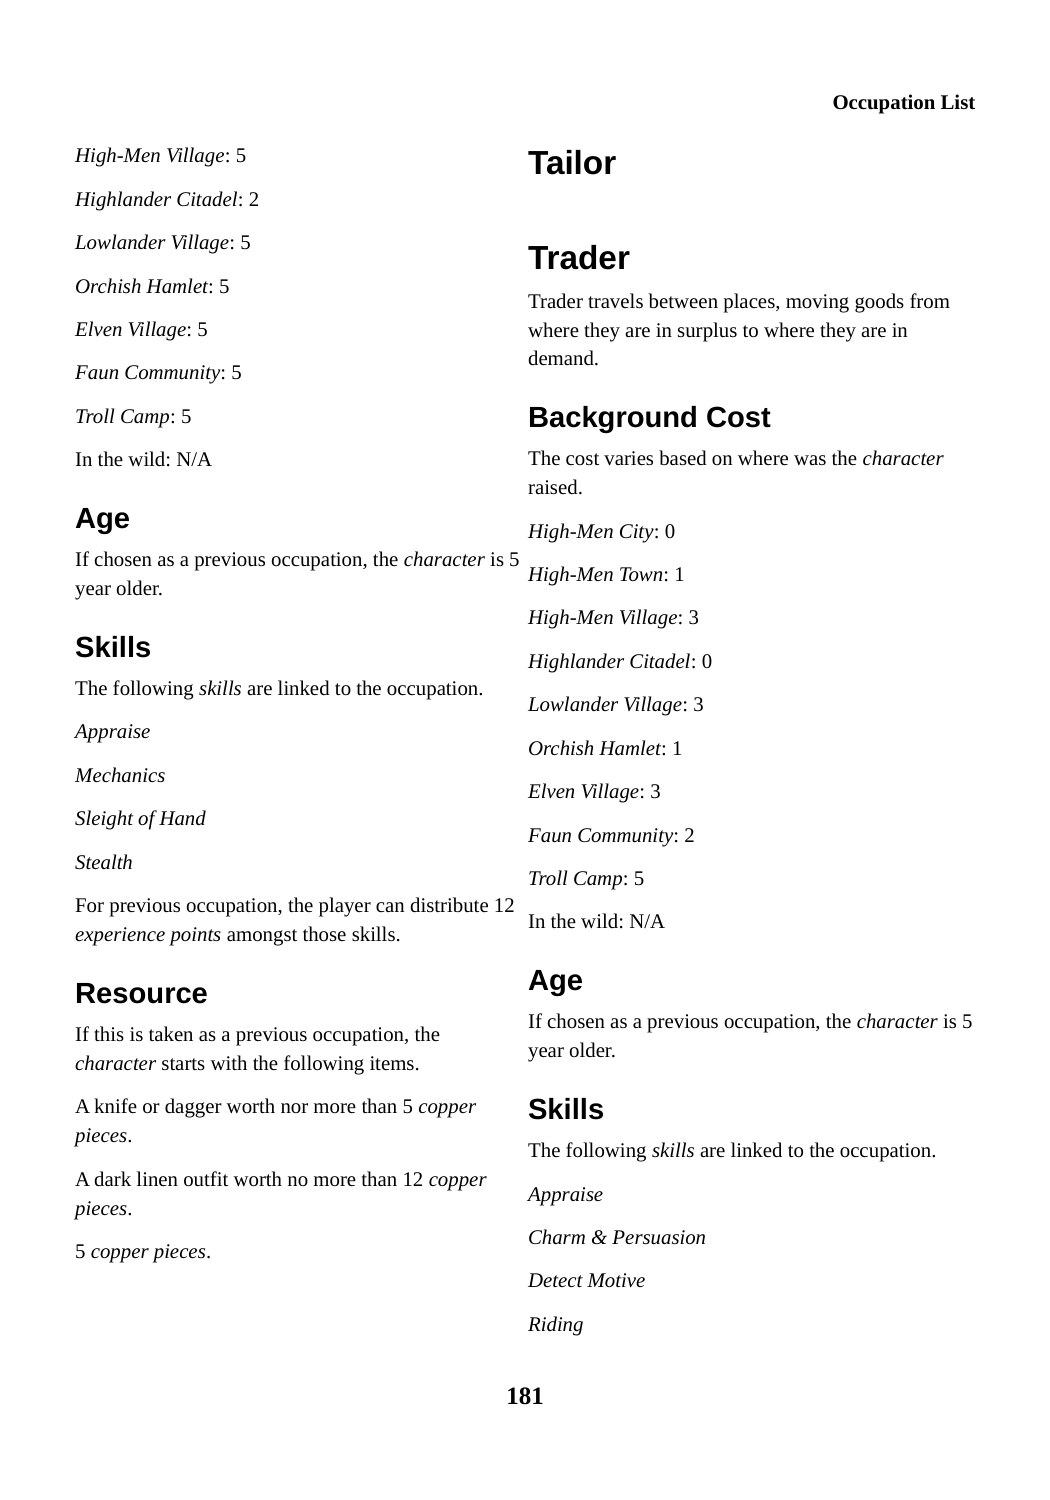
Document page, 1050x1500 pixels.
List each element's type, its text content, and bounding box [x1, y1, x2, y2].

text Sleight of Hand [75, 806, 522, 830]
text Appraise [75, 719, 522, 743]
text Orchish Hamlet: 1 [528, 736, 975, 760]
text Trader travels between places, moving goods from where they are in surplus to where they are in demand. [528, 289, 975, 370]
text If chosen as a previous occupation, the character is 5 year older. [75, 547, 522, 600]
text Orchish Hamlet: 5 [75, 274, 522, 298]
text High-Men Town: 1 [528, 562, 975, 586]
text For previous occupation, the player can distribute 12 experience points amongst those skills. [75, 893, 522, 946]
subtitle Age [528, 963, 975, 997]
subtitle Background Cost [528, 400, 975, 434]
text Charm & Persuasion [528, 1225, 975, 1249]
text High-Men City: 0 [528, 518, 975, 543]
subtitle Trader [528, 238, 975, 276]
text Lowlander Village: 5 [75, 230, 522, 254]
text The cost varies based on where was the character raised. [528, 446, 975, 499]
text In the wild: N/A [75, 447, 522, 471]
text Riding [528, 1312, 975, 1336]
text High-Men Village: 3 [528, 605, 975, 629]
text If this is taken as a previous occupation, the character starts with the following items. [75, 1022, 522, 1075]
subtitle Skills [528, 1092, 975, 1126]
text 5 copper pieces. [75, 1239, 522, 1263]
text Elven Village: 5 [75, 317, 522, 341]
text Highlander Citadel: 2 [75, 187, 522, 211]
text Faun Community: 2 [528, 823, 975, 847]
text Highlander Citadel: 0 [528, 649, 975, 673]
text Faun Community: 5 [75, 361, 522, 384]
text Stealth [75, 850, 522, 874]
text Lowlander Village: 3 [528, 692, 975, 716]
text The following skills are linked to the occupation. [75, 676, 522, 700]
text The following skills are linked to the occupation. [528, 1138, 975, 1162]
text Troll Camp: 5 [528, 866, 975, 890]
text High-Men Village: 5 [75, 143, 522, 167]
text Appraise [528, 1182, 975, 1206]
subtitle Age [75, 501, 522, 535]
text A dark linen outfit worth no more than 12 copper pieces. [75, 1167, 522, 1219]
subtitle Tailor [528, 143, 975, 182]
text In the wild: N/A [528, 909, 975, 933]
subtitle Resource [75, 976, 522, 1009]
text Troll Camp: 5 [75, 404, 522, 428]
text Elven Village: 3 [528, 779, 975, 803]
text Detect Motive [528, 1268, 975, 1292]
subtitle Skills [75, 630, 522, 663]
text If chosen as a previous occupation, the character is 5 year older. [528, 1009, 975, 1062]
text A knife or dagger worth nor more than 5 copper pieces. [75, 1094, 522, 1147]
text Mechanics [75, 763, 522, 787]
